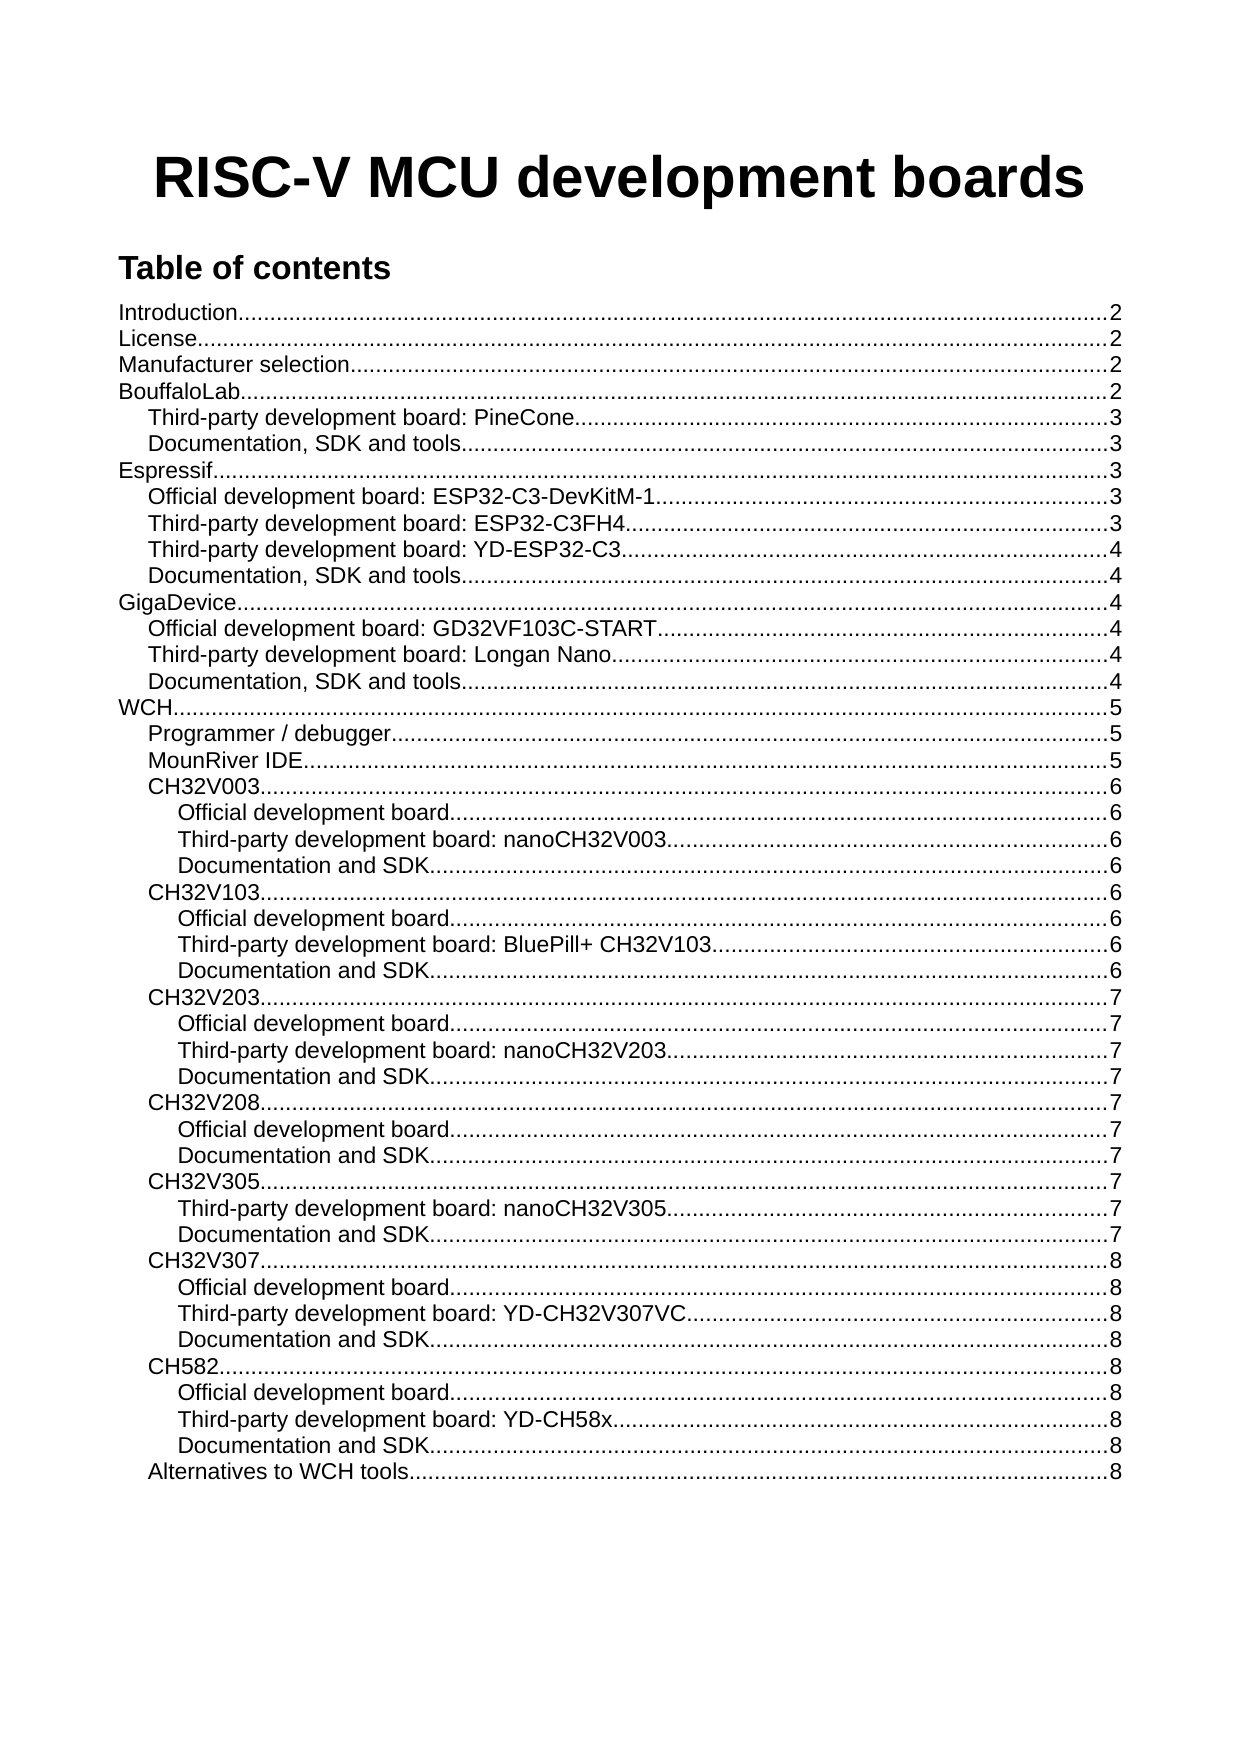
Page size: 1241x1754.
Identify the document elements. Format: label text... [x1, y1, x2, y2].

text Third-party development board: YD-ESP32-C3 4 [148, 536, 1122, 562]
text Third-party development board: ESP32-C3FH4 3 [148, 509, 1122, 536]
text Third-party development board: nanoCH32V203 7 [177, 1037, 1122, 1063]
text Official development board 8 [177, 1379, 1122, 1406]
text Introduction 2 [118, 299, 1122, 325]
text Programmer / debugger 5 [148, 720, 1122, 747]
text Documentation and SDK 7 [177, 1063, 1122, 1089]
text Third-party development board: nanoCH32V003 6 [177, 826, 1122, 852]
text Third-party development board: YD-CH32V307VC 8 [177, 1300, 1122, 1326]
text Espressif 3 [118, 457, 1122, 483]
text Official development board 7 [177, 1116, 1122, 1142]
text Official development board 6 [177, 905, 1122, 931]
text Documentation, SDK and tools 4 [148, 562, 1122, 588]
text Official development board: GD32VF103C-START 4 [148, 615, 1122, 641]
text Third-party development board: BluePill+ CH32V103 6 [177, 931, 1122, 957]
text Official development board 7 [177, 1010, 1122, 1037]
text Third-party development board: nanoCH32V305 7 [177, 1195, 1122, 1221]
title RISC-V MCU development boards [118, 143, 1122, 210]
text WCH 5 [118, 694, 1122, 720]
text CH582 8 [148, 1353, 1122, 1379]
text CH32V305 7 [148, 1168, 1122, 1195]
text Documentation and SDK 7 [177, 1221, 1122, 1247]
text MounRiver IDE 5 [148, 747, 1122, 773]
text BouffaloLab 2 [118, 378, 1122, 404]
text CH32V307 8 [148, 1247, 1122, 1274]
text CH32V208 7 [148, 1089, 1122, 1116]
text CH32V203 7 [148, 984, 1122, 1010]
text CH32V103 6 [148, 878, 1122, 905]
text Alternatives to WCH tools 8 [148, 1458, 1122, 1484]
text Documentation, SDK and tools 4 [148, 668, 1122, 694]
text Documentation and SDK 7 [177, 1142, 1122, 1168]
text Documentation and SDK 8 [177, 1326, 1122, 1353]
text Third-party development board: PineCone 3 [148, 404, 1122, 430]
text Documentation and SDK 6 [177, 852, 1122, 878]
text Documentation and SDK 6 [177, 957, 1122, 984]
subtitle Table of contents [118, 248, 1122, 286]
text Third-party development board: Longan Nano 4 [148, 641, 1122, 668]
text Manufacturer selection 2 [118, 351, 1122, 378]
text Official development board: ESP32-C3-DevKitM-1 3 [148, 483, 1122, 509]
text CH32V003 6 [148, 773, 1122, 799]
text License 2 [118, 325, 1122, 351]
text Official development board 6 [177, 799, 1122, 826]
text Documentation and SDK 8 [177, 1432, 1122, 1458]
text Third-party development board: YD-CH58x 8 [177, 1406, 1122, 1432]
text Official development board 8 [177, 1274, 1122, 1300]
text GigaDevice 4 [118, 588, 1122, 615]
text Documentation, SDK and tools 3 [148, 430, 1122, 457]
